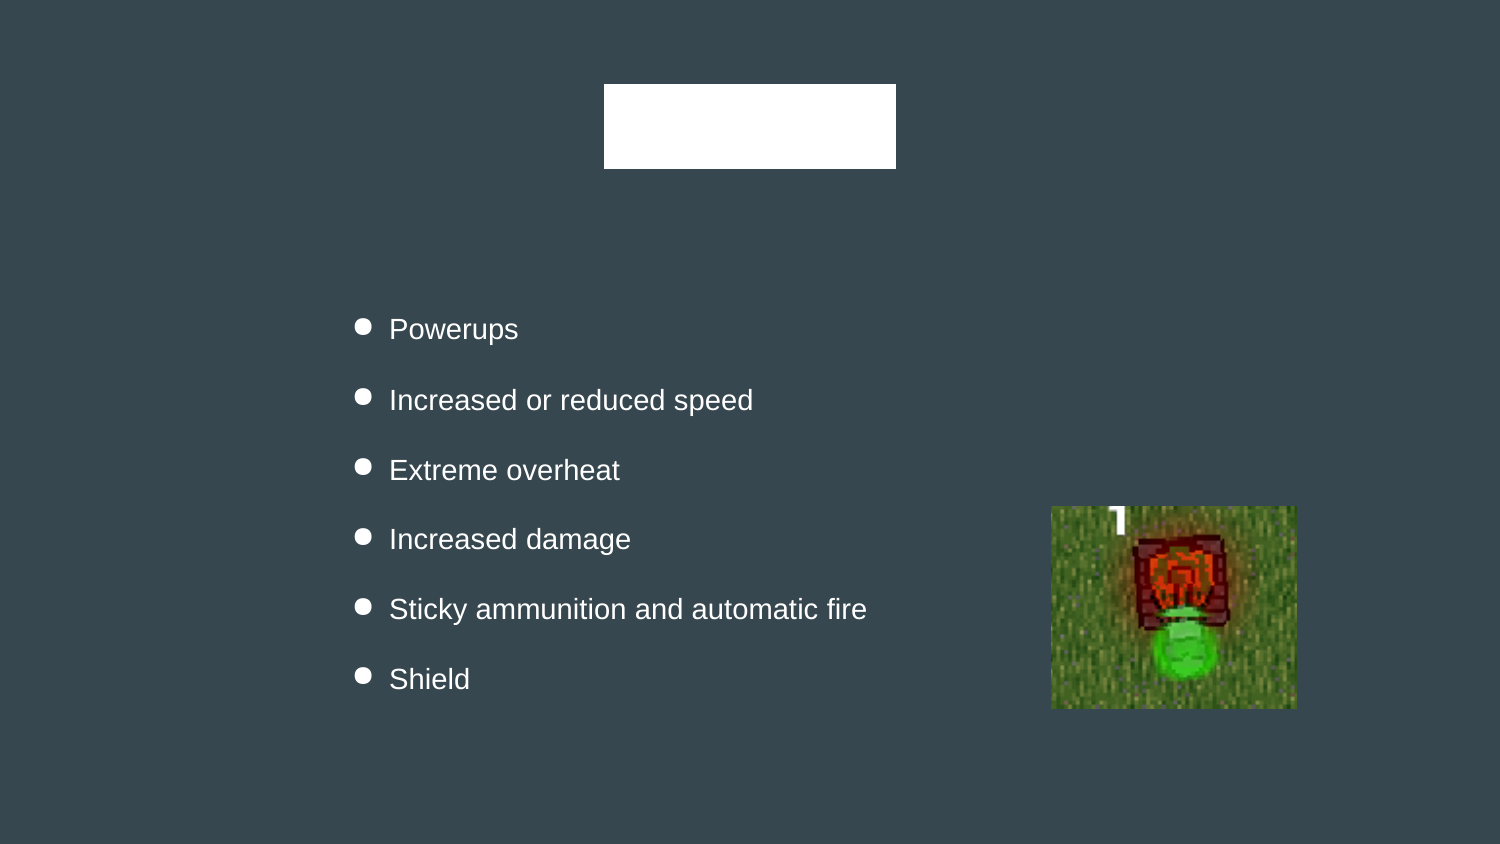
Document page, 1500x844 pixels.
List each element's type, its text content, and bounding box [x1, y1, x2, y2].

title Powerups [51, 73, 1449, 168]
picture [1051, 506, 1297, 709]
text_box Powerups Increased or reduced speed Extreme overheat Increased damage Sticky ammunition and automatic fire Shield [299, 226, 951, 618]
